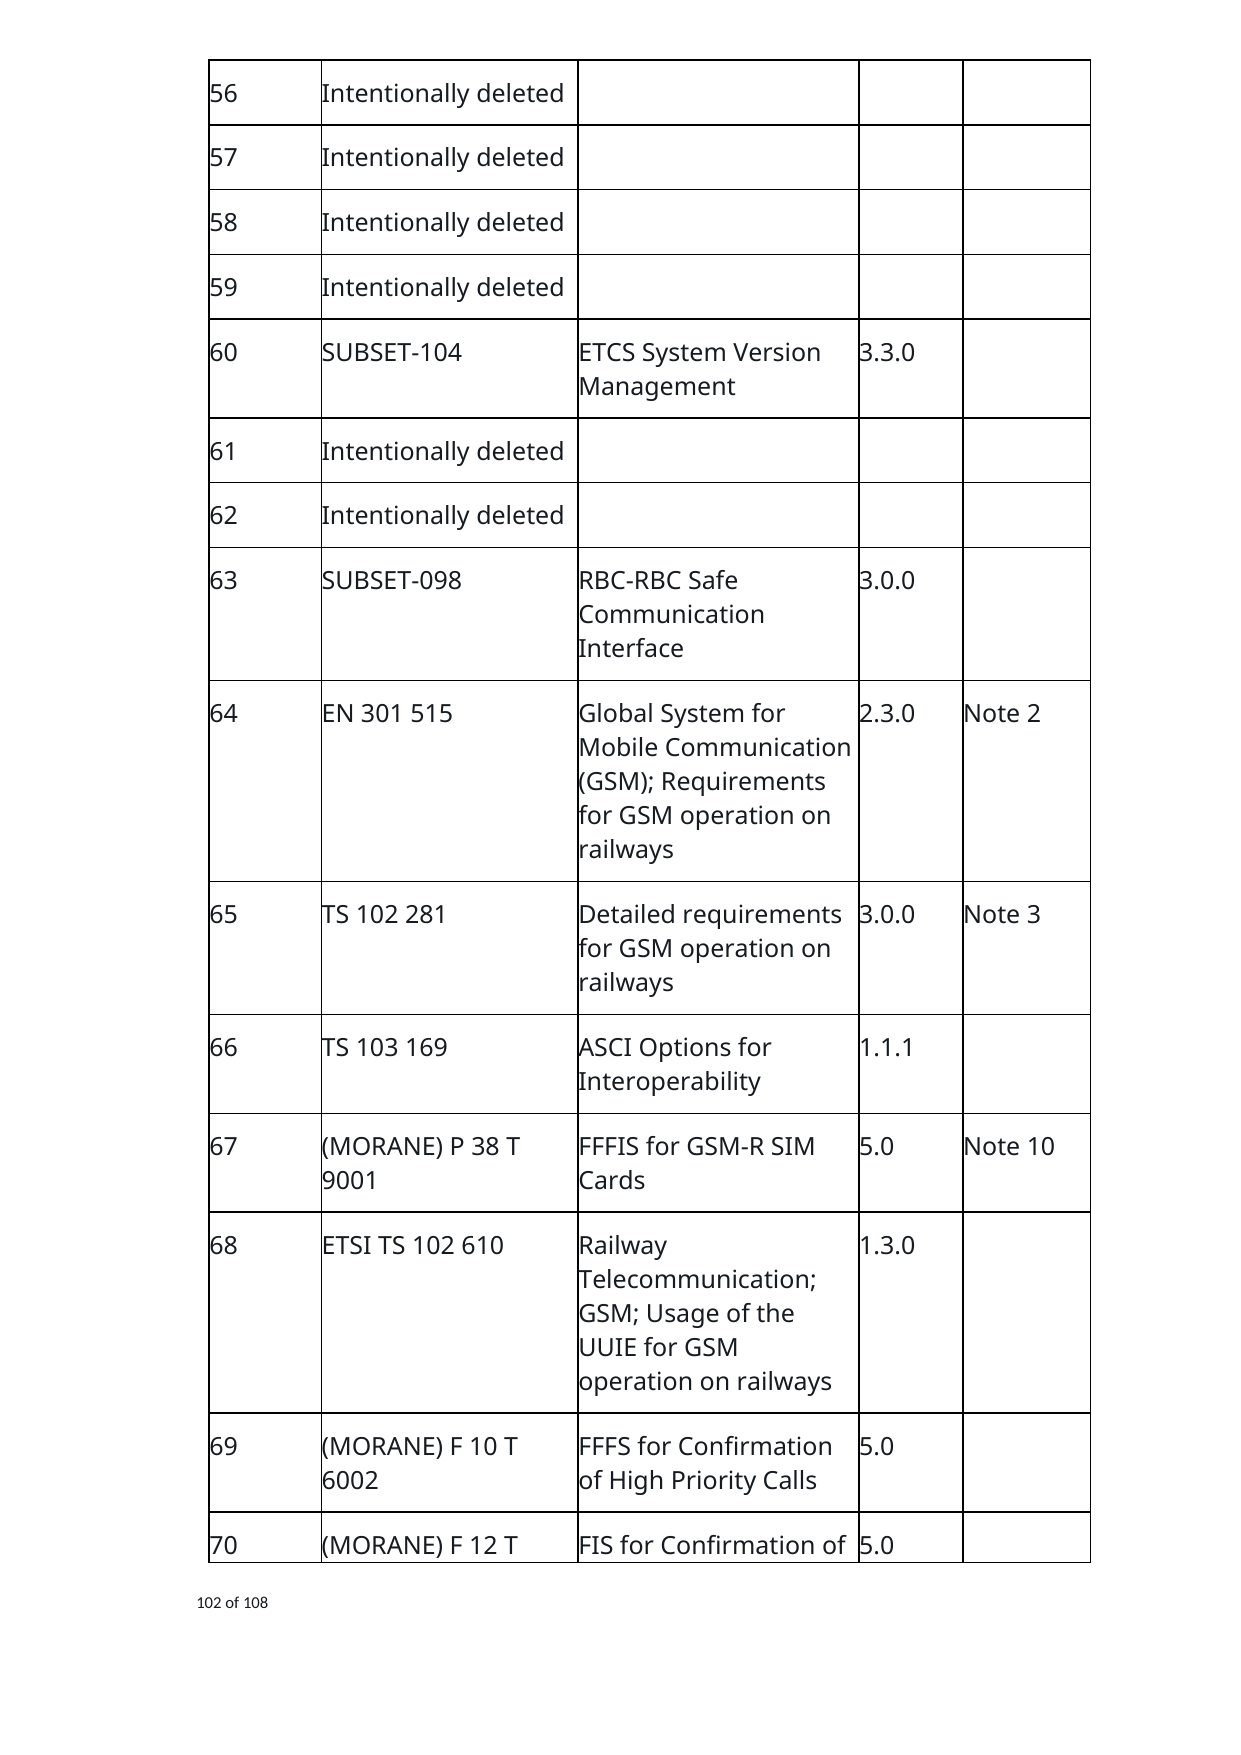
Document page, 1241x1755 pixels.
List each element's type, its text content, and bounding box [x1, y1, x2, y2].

table_cell 59 [210, 255, 321, 318]
table_cell FFFS for Confirmation of High Priority Calls [579, 1414, 858, 1511]
table_cell Intentionally deleted [322, 61, 577, 124]
table_cell [964, 548, 1090, 679]
table_cell 1.3.0 [860, 1213, 962, 1412]
table_cell 3.0.0 [860, 882, 962, 1013]
table_cell 56 [210, 61, 321, 124]
table_cell [964, 1213, 1090, 1412]
table_cell [964, 126, 1090, 189]
table_cell ETCS System Version Management [579, 320, 858, 417]
table_cell [964, 320, 1090, 417]
table_cell [860, 255, 962, 318]
table_cell [964, 1513, 1090, 1561]
table_cell [964, 255, 1090, 318]
table_cell EN 301 515 [322, 681, 577, 881]
table_cell Intentionally deleted [322, 483, 577, 547]
table_cell Note 3 [964, 882, 1090, 1013]
table_cell Intentionally deleted [322, 190, 577, 253]
table_cell [964, 61, 1090, 124]
table_cell Global System for Mobile Communication (GSM); Requirements for GSM operation on railways [579, 681, 858, 881]
table_cell 63 [210, 548, 321, 679]
table_cell Intentionally deleted [322, 126, 577, 189]
table_cell Intentionally deleted [322, 255, 577, 318]
table_cell [964, 190, 1090, 253]
table_cell (MORANE) F 10 T 6002 [322, 1414, 577, 1511]
table_cell TS 102 281 [322, 882, 577, 1013]
table_cell [860, 483, 962, 547]
table_cell 5.0 [860, 1414, 962, 1511]
table_cell ASCI Options for Interoperability [579, 1015, 858, 1112]
table_cell [579, 126, 858, 189]
table_cell ETSI TS 102 610 [322, 1213, 577, 1412]
table_cell [579, 190, 858, 253]
table_cell (MORANE) P 38 T 9001 [322, 1114, 577, 1211]
table_cell Note 10 [964, 1114, 1090, 1211]
table_cell 3.0.0 [860, 548, 962, 679]
table_cell 69 [210, 1414, 321, 1511]
table_cell SUBSET-098 [322, 548, 577, 679]
table_cell 65 [210, 882, 321, 1013]
table_cell [579, 483, 858, 547]
table_cell [964, 1015, 1090, 1112]
table_cell [860, 419, 962, 482]
table_cell FIS for Confirmation of [579, 1513, 858, 1561]
table_cell (MORANE) F 12 T [322, 1513, 577, 1561]
table_cell Railway Telecommunication; GSM; Usage of the UUIE for GSM operation on railways [579, 1213, 858, 1412]
table_cell 60 [210, 320, 321, 417]
table_cell 66 [210, 1015, 321, 1112]
table_cell 1.1.1 [860, 1015, 962, 1112]
table_cell RBC-RBC Safe Communication Interface [579, 548, 858, 679]
table_cell 2.3.0 [860, 681, 962, 881]
table_cell 3.3.0 [860, 320, 962, 417]
table_cell 58 [210, 190, 321, 253]
table_cell SUBSET-104 [322, 320, 577, 417]
table_cell [579, 61, 858, 124]
table_cell TS 103 169 [322, 1015, 577, 1112]
table_cell 64 [210, 681, 321, 881]
table_cell [579, 255, 858, 318]
table_cell 62 [210, 483, 321, 547]
table_cell Intentionally deleted [322, 419, 577, 482]
table_cell 5.0 [860, 1114, 962, 1211]
table_cell Detailed requirements for GSM operation on railways [579, 882, 858, 1013]
table_cell [860, 61, 962, 124]
table_cell [860, 190, 962, 253]
table_cell 5.0 [860, 1513, 962, 1561]
table_cell FFFIS for GSM-R SIM Cards [579, 1114, 858, 1211]
table_cell Note 2 [964, 681, 1090, 881]
table_cell 70 [210, 1513, 321, 1561]
table_cell 67 [210, 1114, 321, 1211]
table_cell [964, 483, 1090, 547]
table_cell 57 [210, 126, 321, 189]
table_cell 68 [210, 1213, 321, 1412]
table_cell 61 [210, 419, 321, 482]
table_cell [860, 126, 962, 189]
table_cell [964, 419, 1090, 482]
table_cell [579, 419, 858, 482]
table_cell [964, 1414, 1090, 1511]
